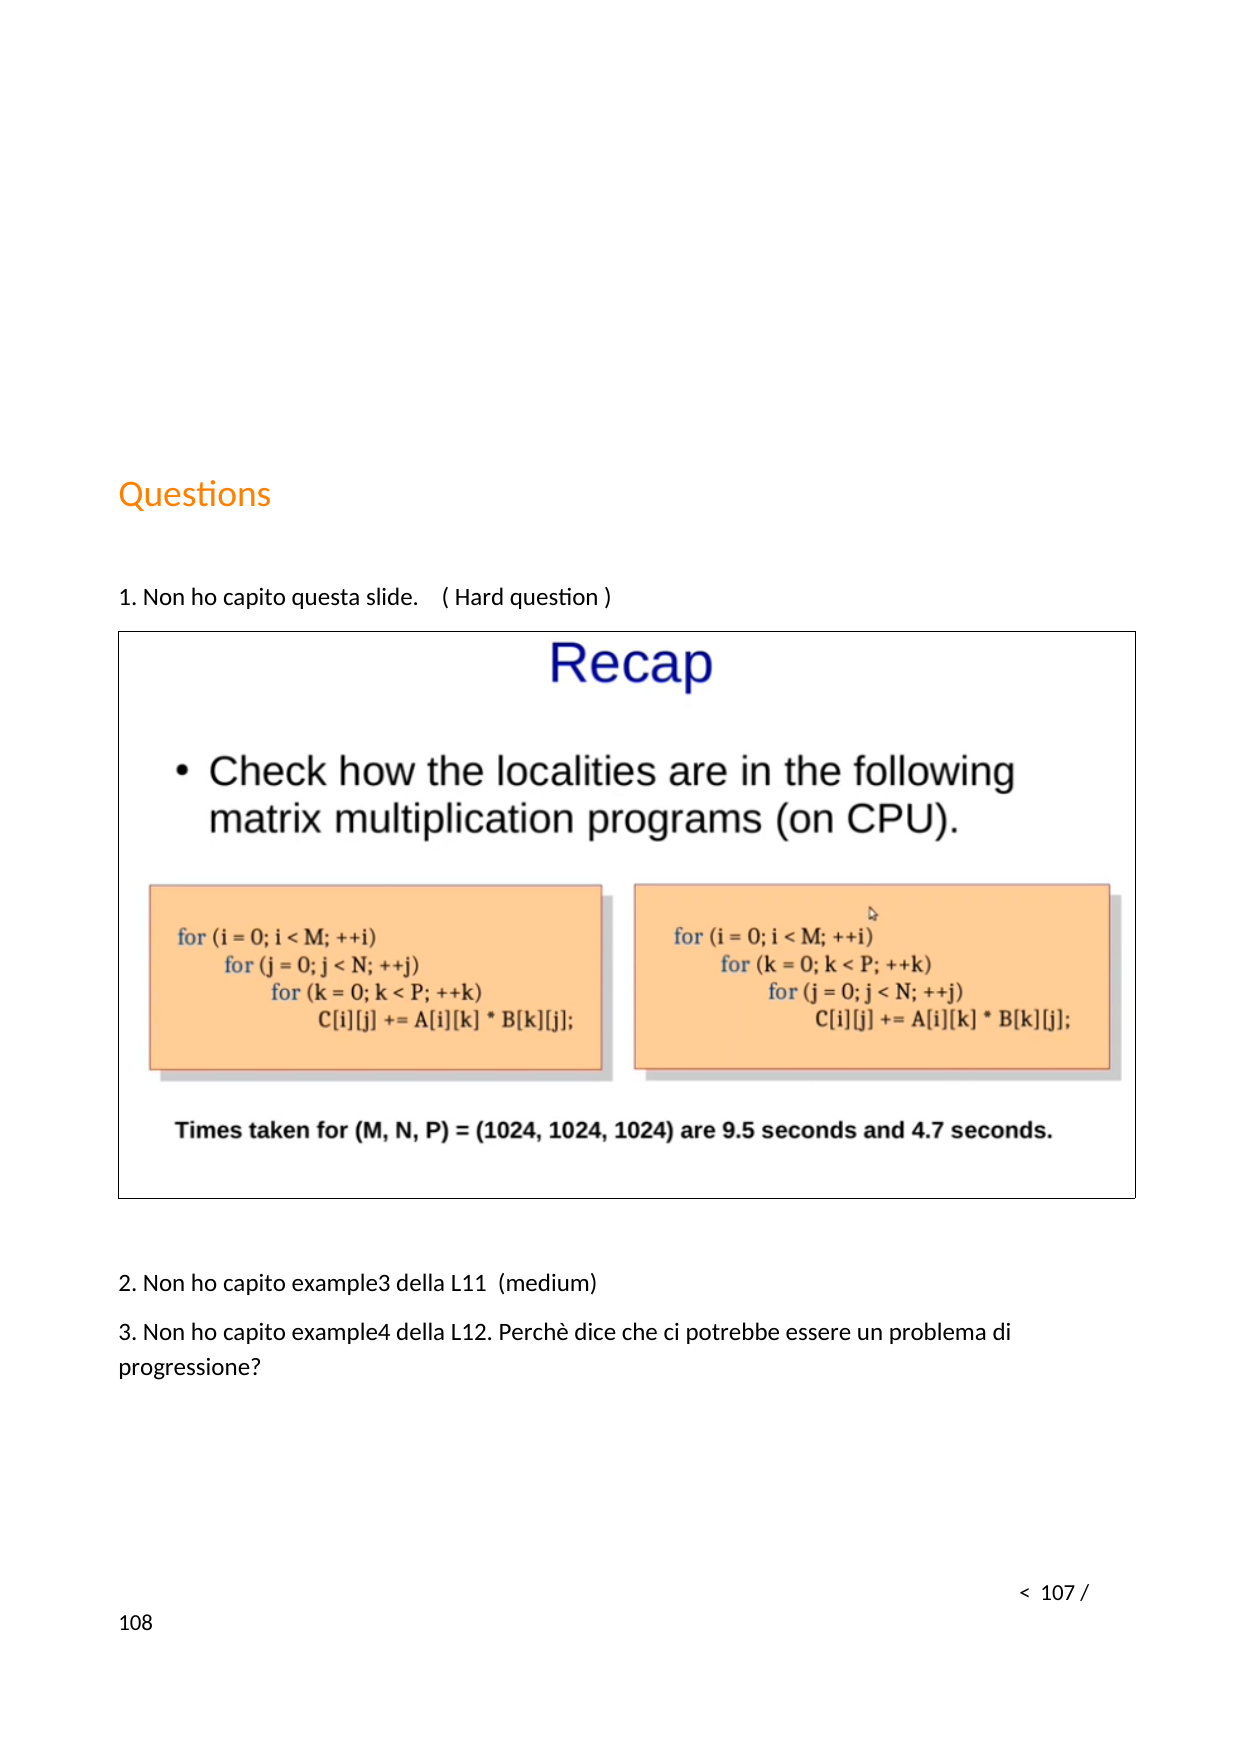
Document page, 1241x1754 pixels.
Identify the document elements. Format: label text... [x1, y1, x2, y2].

text 1. Non ho capito questa slide. ( Hard question ) [118, 581, 1122, 612]
picture [121, 633, 1132, 1195]
text 2. Non ho capito example3 della L11 (medium) [118, 1267, 1122, 1297]
text 3. Non ho capito example4 della L12. Perchè dice che ci potrebbe essere un problema di progressione? [118, 1316, 1122, 1382]
subtitle Questions [118, 470, 1122, 516]
